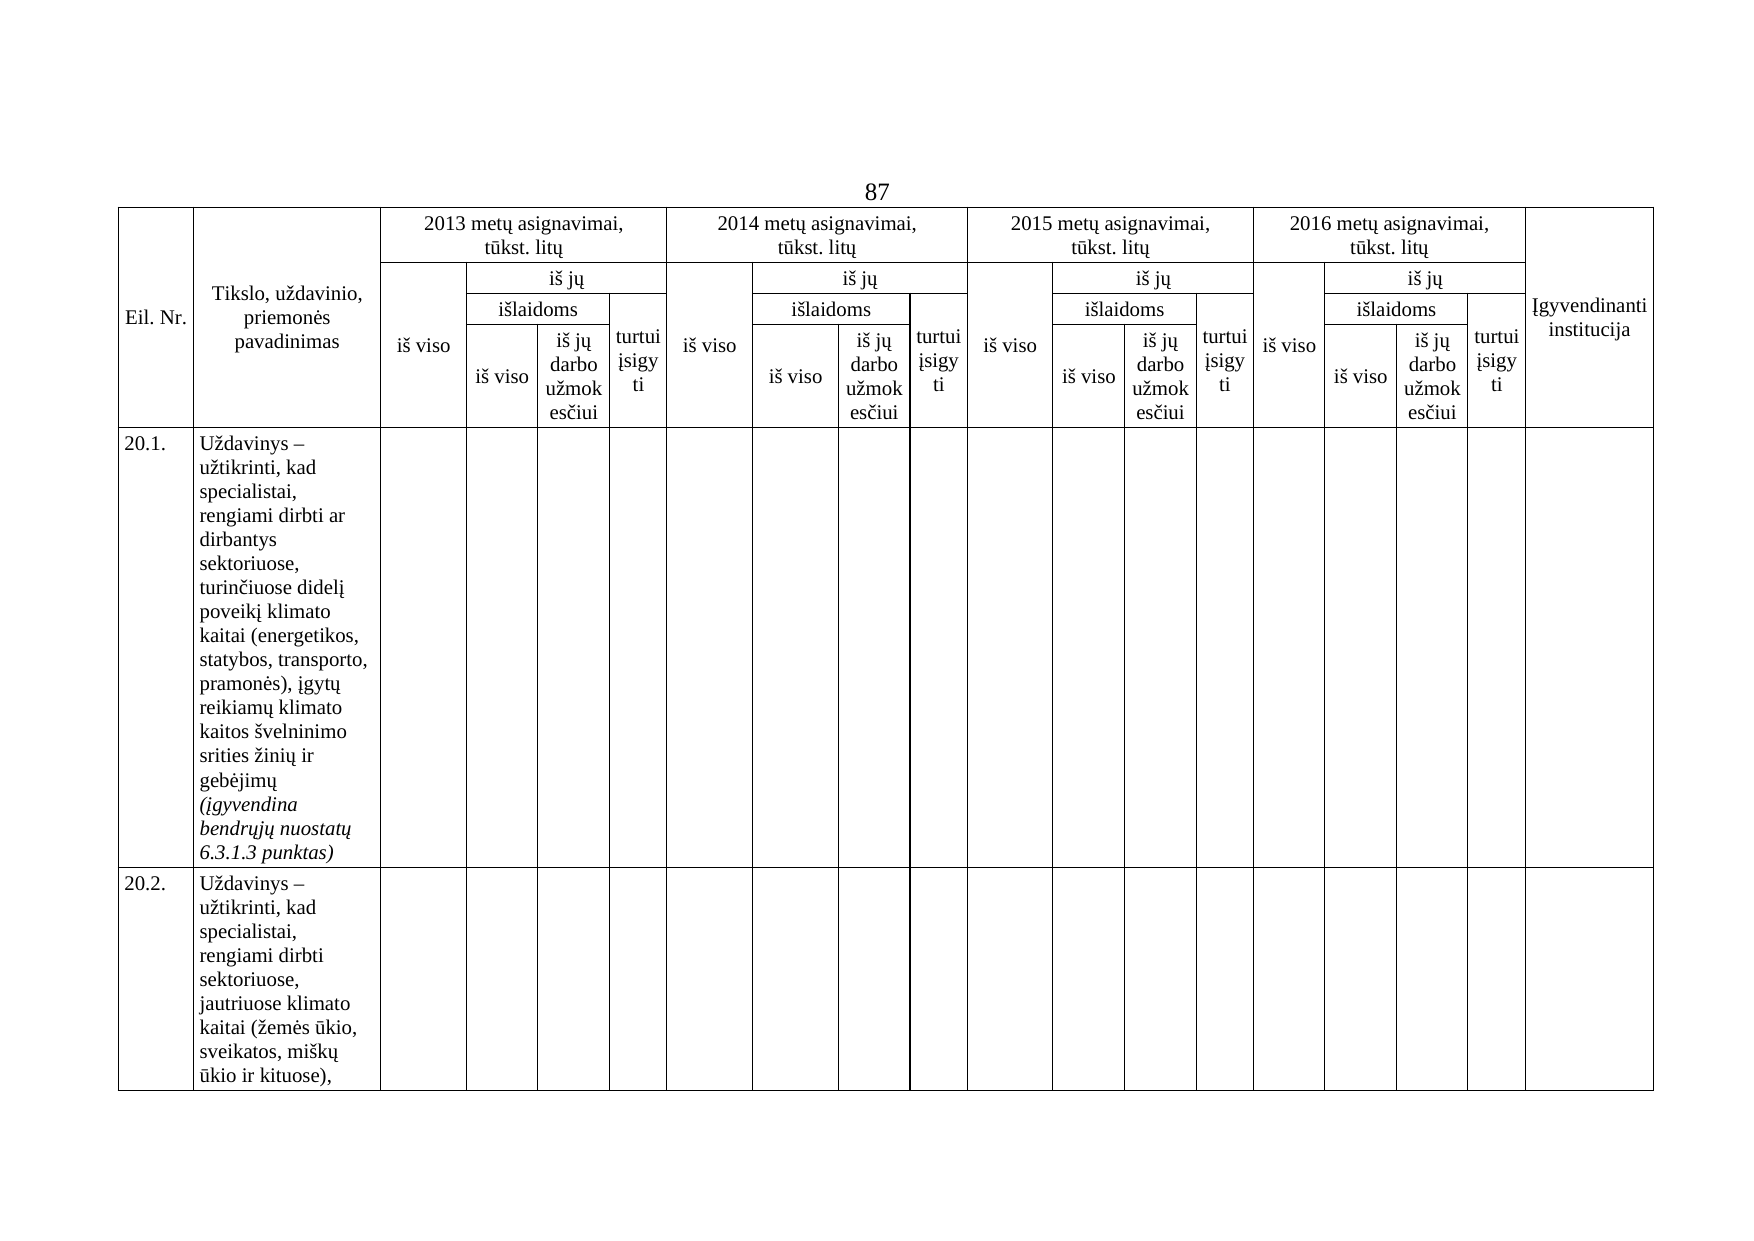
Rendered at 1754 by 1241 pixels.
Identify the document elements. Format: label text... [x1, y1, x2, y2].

table_cell iš viso [753, 325, 838, 427]
table_cell [1125, 428, 1196, 867]
table_cell [1053, 428, 1124, 867]
table_header Eil. Nr. [119, 208, 193, 427]
table_cell turtui įsigyti [1197, 294, 1253, 427]
table_cell Uždavinys – užtikrinti, kad specialistai, rengiami dirbti ar dirbantys sektoriuose, turinčiuose didelį poveikį klimato kaitai (energetikos, statybos, transporto, pramonės), įgytų reikiamų klimato kaitos švelninimo srities žinių ir gebėjimų (įgyvendina bendrųjų nuostatų 6.3.1.3 punktas) [194, 428, 380, 867]
table_cell [1125, 868, 1196, 1090]
table_cell iš viso [1053, 325, 1124, 427]
table_cell [911, 428, 967, 867]
table_cell iš jų [467, 263, 666, 293]
table_cell [1325, 428, 1396, 867]
table_cell turtui įsigyti [610, 294, 666, 427]
table_cell Uždavinys – užtikrinti, kad specialistai, rengiami dirbti sektoriuose, jautriuose klimato kaitai (žemės ūkio, sveikatos, miškų ūkio ir kituose), [194, 868, 380, 1090]
table_cell išlaidoms [467, 294, 609, 323]
table_cell [1254, 428, 1324, 867]
table_cell [381, 868, 466, 1090]
table_cell išlaidoms [1325, 294, 1467, 323]
table_cell [1526, 868, 1653, 1090]
table_header Įgyvendinanti institucija [1526, 208, 1653, 427]
table_cell 20.1. [119, 428, 193, 867]
table_cell iš viso [968, 263, 1052, 427]
table_cell iš jų [1325, 263, 1525, 293]
table_cell iš jų [1053, 263, 1253, 293]
table_cell [610, 428, 666, 867]
table_header 2013 metų asignavimai, tūkst. litų [381, 208, 666, 262]
table_cell [381, 428, 466, 867]
table_cell turtui įsigyti [911, 294, 967, 427]
table_cell iš viso [1254, 263, 1324, 427]
table_cell [839, 428, 909, 867]
table_cell [467, 428, 537, 867]
table_cell [1053, 868, 1124, 1090]
table_cell [667, 868, 752, 1090]
table_cell [839, 868, 909, 1090]
table_cell išlaidoms [753, 294, 909, 323]
table_cell [1468, 428, 1525, 867]
table_cell iš jų darbo užmokesčiui [538, 325, 609, 427]
table_cell iš jų darbo užmokesčiui [839, 325, 909, 427]
table_cell [968, 428, 1052, 867]
table_cell iš jų darbo užmokesčiui [1125, 325, 1196, 427]
table_header 2014 metų asignavimai, tūkst. litų [667, 208, 967, 262]
table_cell [1325, 868, 1396, 1090]
table_cell [1397, 868, 1467, 1090]
table_cell [753, 868, 838, 1090]
table_cell [1254, 868, 1324, 1090]
table_cell [1468, 868, 1525, 1090]
table_header Tikslo, uždavinio, priemonės pavadinimas [194, 208, 380, 427]
table_header 2016 metų asignavimai, tūkst. litų [1254, 208, 1525, 262]
table_cell [610, 868, 666, 1090]
table_cell [538, 428, 609, 867]
table_cell [1197, 428, 1253, 867]
table_cell iš viso [381, 263, 466, 427]
table_cell iš jų darbo užmokesčiui [1397, 325, 1467, 427]
table_cell [1197, 868, 1253, 1090]
table_cell [538, 868, 609, 1090]
table_cell 20.2. [119, 868, 193, 1090]
table_cell išlaidoms [1053, 294, 1196, 323]
table_cell [1397, 428, 1467, 867]
table_cell [667, 428, 752, 867]
table_cell turtui įsigyti [1468, 294, 1525, 427]
table_cell [968, 868, 1052, 1090]
table_cell [1526, 428, 1653, 867]
table_cell [911, 868, 967, 1090]
table_cell iš viso [1325, 325, 1396, 427]
table_cell [753, 428, 838, 867]
table_cell [467, 868, 537, 1090]
table_cell iš viso [667, 263, 752, 427]
table_cell iš viso [467, 325, 537, 427]
table_header 2015 metų asignavimai, tūkst. litų [968, 208, 1253, 262]
table_cell iš jų [753, 263, 967, 293]
